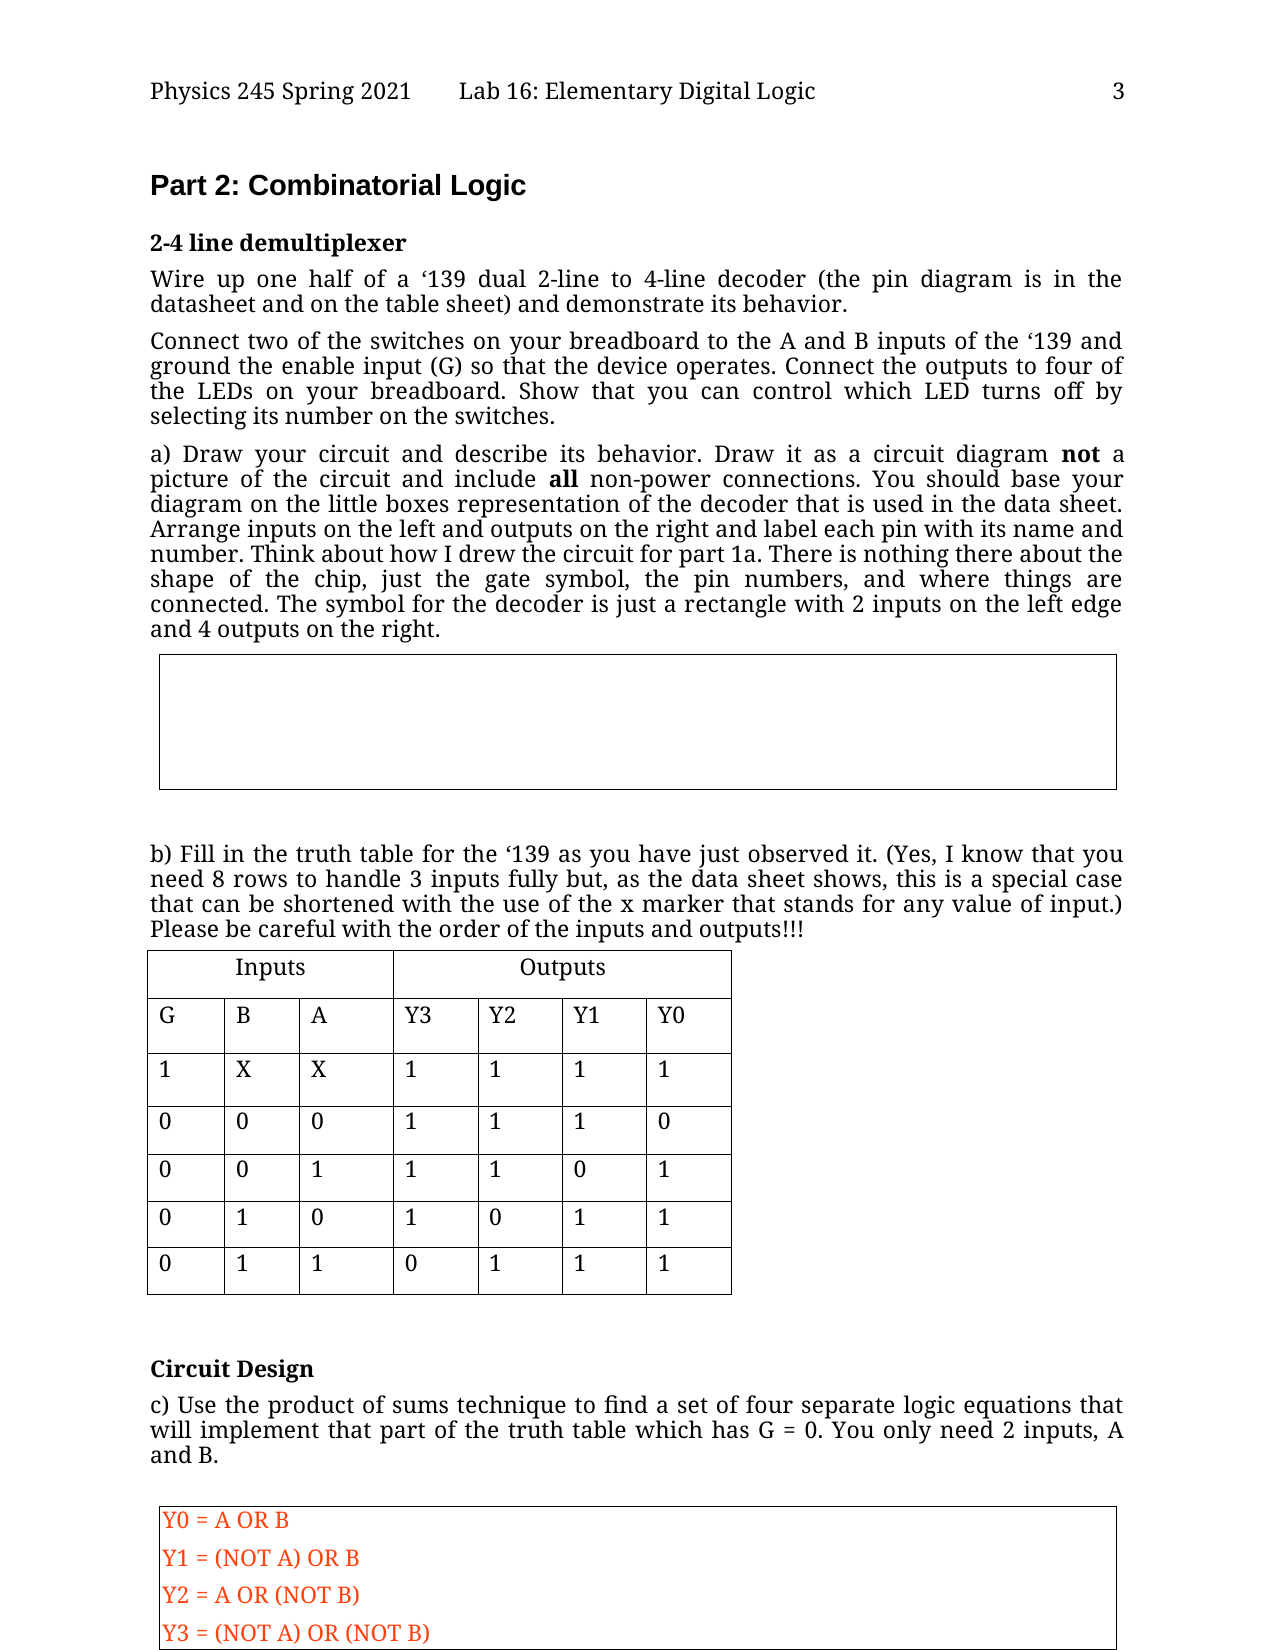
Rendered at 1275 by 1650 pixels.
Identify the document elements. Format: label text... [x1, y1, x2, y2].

text Wire up one half of a ‘139 dual 2-line to 4-line decoder (the pin diagram is in the datasheet and on the table sheet) and demonstrate its behavior. [150, 267, 1125, 317]
table_cell 1 [479, 1248, 562, 1294]
table_cell 1 [394, 1054, 478, 1106]
table_cell 1 [394, 1155, 478, 1201]
table_cell 1 [225, 1202, 299, 1247]
table_cell Y2 [479, 999, 562, 1052]
table_cell 1 [394, 1202, 478, 1247]
table_cell 0 [394, 1248, 478, 1294]
table_cell 0 [225, 1155, 299, 1201]
table_cell 0 [148, 1248, 224, 1294]
text Y0 = A OR B [162, 1509, 1113, 1534]
table_cell 1 [479, 1155, 562, 1201]
text Connect two of the switches on your breadboard to the A and B inputs of the ‘139 and ground the enable input (G) so that the device operates. Connect the outputs to four of the LEDs on your breadboard. Show that you can control which LED turns off by selecting its number on the switches. [150, 329, 1125, 429]
table_cell 0 [300, 1202, 393, 1247]
table_cell 0 [300, 1107, 393, 1154]
text c) Use the product of sums technique to find a set of four separate logic equations that will implement that part of the truth table which has G = 0. You only need 2 inputs, A and B. [150, 1393, 1125, 1468]
table_cell X [225, 1054, 299, 1106]
table_cell 0 [148, 1107, 224, 1154]
table_cell 1 [563, 1248, 646, 1294]
table_cell Y1 [563, 999, 646, 1052]
text Y2 = A OR (NOT B) [162, 1584, 1113, 1609]
table_header Outputs [394, 951, 731, 998]
table_cell X [300, 1054, 393, 1106]
text a) Draw your circuit and describe its behavior. Draw it as a circuit diagram not a picture of the circuit and include all non-power connections. You should base your diagram on the little boxes representation of the decoder that is used in the data sheet. Arrange inputs on the left and outputs on the right and label each pin with its name and number. Think about how I drew the circuit for part 1a. There is nothing there about the shape of the chip, just the gate symbol, the pin numbers, and where things are connected. The symbol for the decoder is just a rectangle with 2 inputs on the left edge and 4 outputs on the right. [150, 442, 1125, 642]
table_cell 1 [563, 1054, 646, 1106]
table_cell 1 [563, 1107, 646, 1154]
table_cell 0 [647, 1107, 731, 1154]
table_cell 1 [479, 1054, 562, 1106]
table_cell 1 [647, 1202, 731, 1247]
table_cell 0 [148, 1202, 224, 1247]
subtitle Circuit Design [150, 1358, 1125, 1383]
table_header Inputs [148, 951, 393, 998]
subtitle Part 2: Combinatorial Logic [150, 175, 1125, 200]
table_cell 1 [300, 1248, 393, 1294]
table_cell 1 [394, 1107, 478, 1154]
table_cell 0 [148, 1155, 224, 1201]
table_cell Y0 [647, 999, 731, 1052]
text Y1 = (NOT A) OR B [162, 1546, 1113, 1571]
table_cell 1 [148, 1054, 224, 1106]
table_cell A [300, 999, 393, 1052]
table_cell 1 [647, 1155, 731, 1201]
table_cell G [148, 999, 224, 1052]
table_cell 1 [647, 1054, 731, 1106]
table_cell 0 [563, 1155, 646, 1201]
text Y3 = (NOT A) OR (NOT B) [162, 1621, 1113, 1646]
table_cell 1 [563, 1202, 646, 1247]
table_cell 1 [225, 1248, 299, 1294]
subtitle 2-4 line demultiplexer [150, 232, 1125, 257]
table_cell Y3 [394, 999, 478, 1052]
table_cell 1 [647, 1248, 731, 1294]
table_cell 1 [479, 1107, 562, 1154]
table_cell 0 [225, 1107, 299, 1154]
table_cell 0 [479, 1202, 562, 1247]
text b) Fill in the truth table for the ‘139 as you have just observed it. (Yes, I know that you need 8 rows to handle 3 inputs fully but, as the data sheet shows, this is a special case that can be shortened with the use of the x marker that stands for any value of input.) Please be careful with the order of the inputs and outputs!!! [150, 842, 1125, 942]
table_cell B [225, 999, 299, 1052]
table_cell 1 [300, 1155, 393, 1201]
